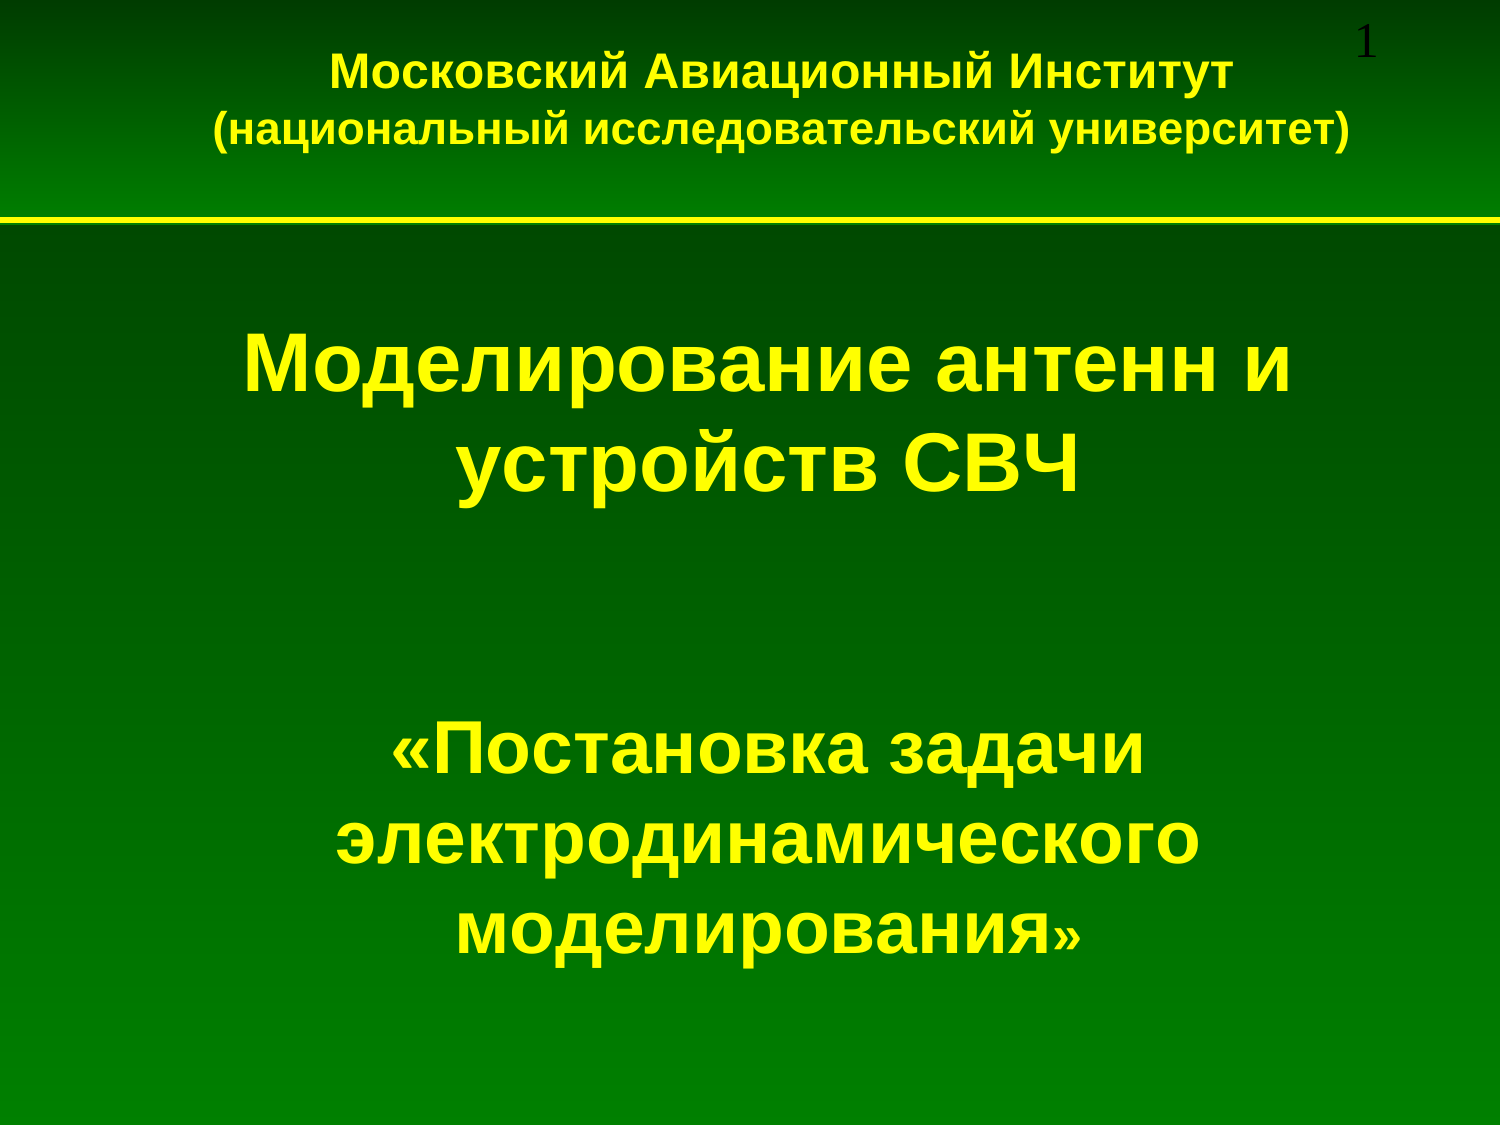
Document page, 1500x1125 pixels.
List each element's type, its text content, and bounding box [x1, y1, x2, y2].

text_box Московский Авиационный Институт (национальный исследовательский университет) [153, 31, 1411, 162]
text_box Моделирование антенн и устройств СВЧ [37, 207, 1500, 608]
text_box «Постановка задачи электродинамического моделирования» [37, 633, 1500, 1033]
